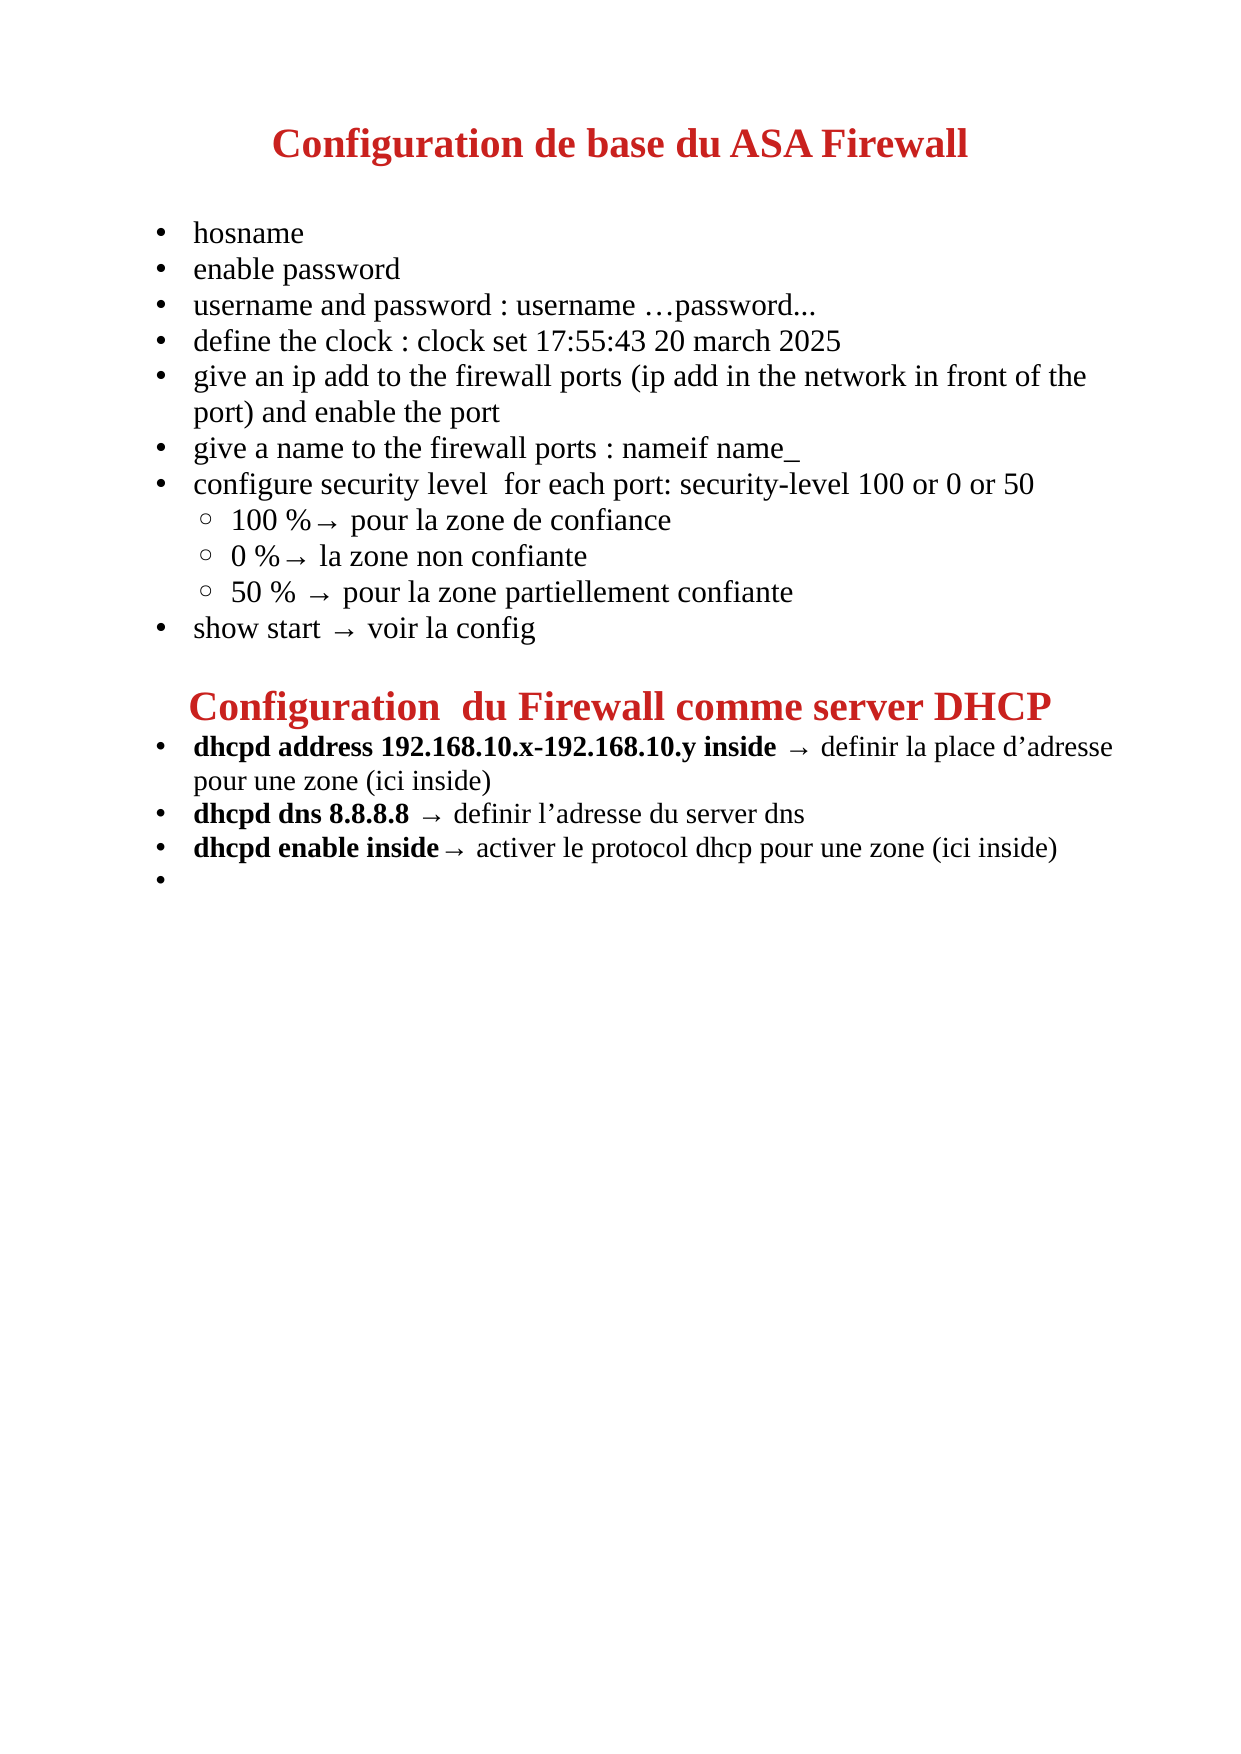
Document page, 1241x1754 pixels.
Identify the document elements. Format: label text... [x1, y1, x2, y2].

list username and password : username …password... [156, 286, 1122, 322]
list give an ip add to the firewall ports (ip add in the network in front of the port) and enable the port [156, 358, 1122, 429]
list hosname [156, 214, 1122, 250]
text Configuration du Firewall comme server DHCP [118, 681, 1122, 729]
list configure security level for each port: security-level 100 or 0 or 50 [156, 466, 1122, 501]
list enable password [156, 250, 1122, 286]
text Configuration de base du ASA Firewall [118, 118, 1122, 166]
list 0 %→ la zone non confiante [193, 537, 1122, 573]
list 100 %→ pour la zone de confiance [193, 501, 1122, 537]
list 50 % → pour la zone partiellement confiante [193, 573, 1122, 609]
list define the clock : clock set 17:55:43 20 march 2025 [156, 322, 1122, 358]
list dhcpd address 192.168.10.x-192.168.10.y inside → definir la place d’adresse pour une zone (ici inside) [156, 729, 1122, 796]
list give a name to the firewall ports : nameif name_ [156, 429, 1122, 466]
list dhcpd enable inside→ activer le protocol dhcp pour une zone (ici inside) [156, 830, 1122, 863]
list show start → voir la config [156, 609, 1122, 645]
list dhcpd dns 8.8.8.8 → definir l’adresse du server dns [156, 796, 1122, 830]
